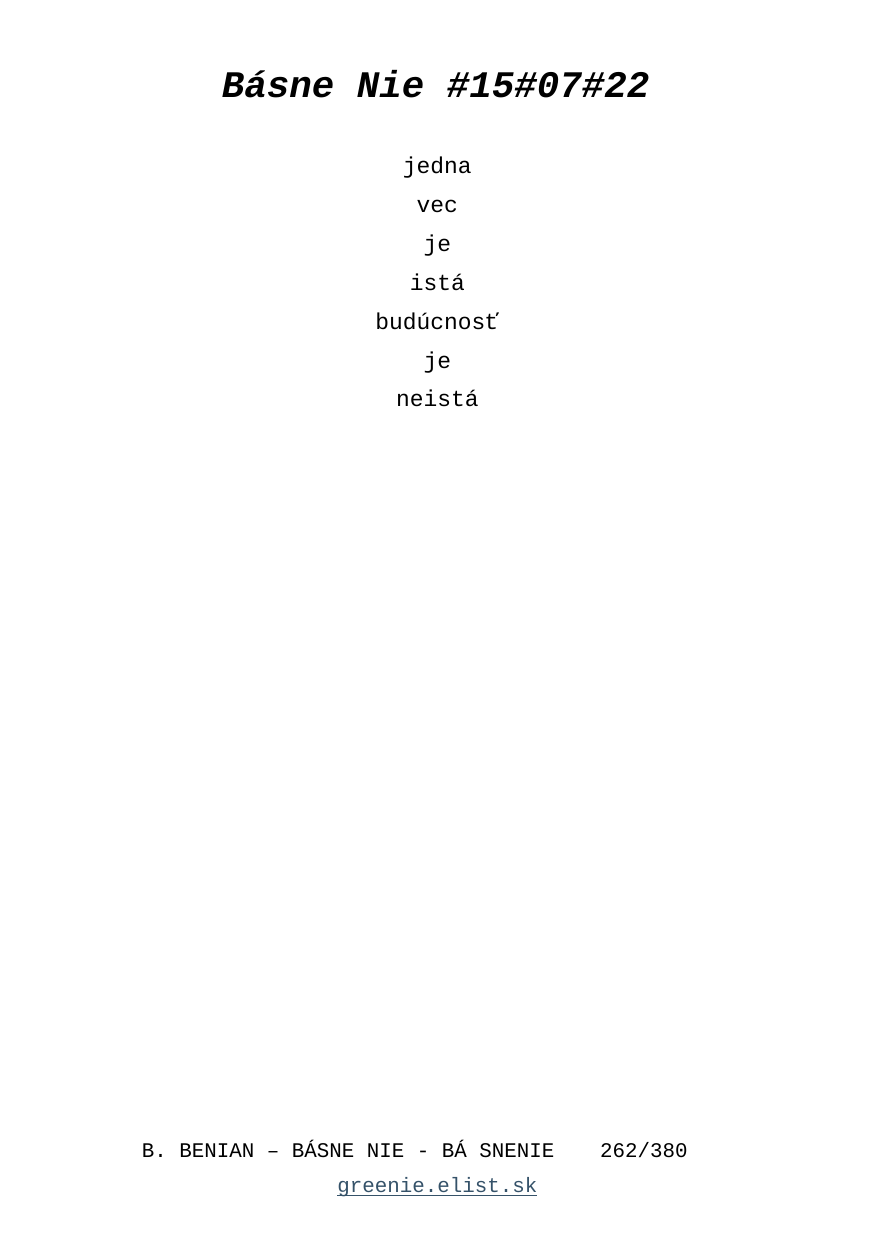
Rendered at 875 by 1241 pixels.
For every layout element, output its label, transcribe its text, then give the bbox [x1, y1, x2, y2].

text jedna vec je istá budúcnosť je neistá [41, 155, 833, 453]
subtitle Básne Nie #15#07#22 [41, 66, 833, 109]
